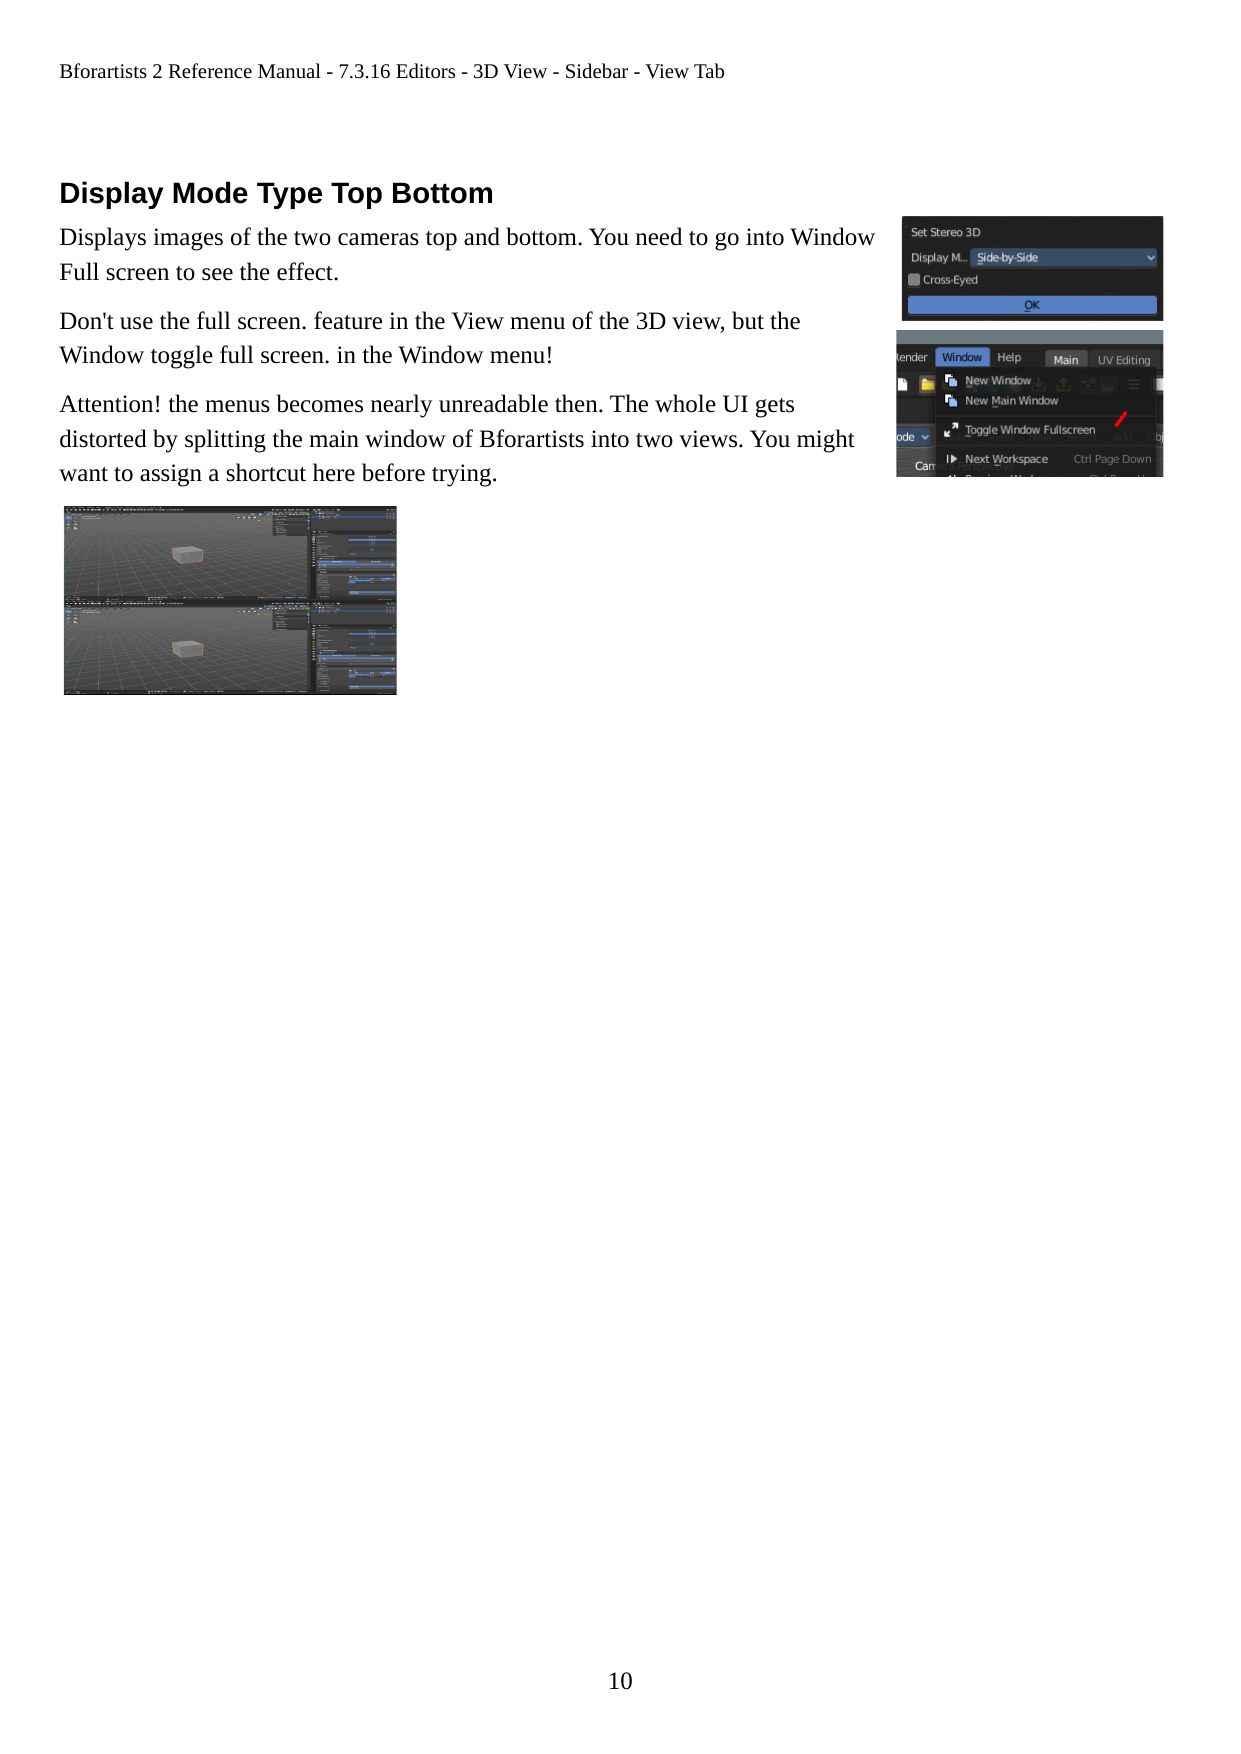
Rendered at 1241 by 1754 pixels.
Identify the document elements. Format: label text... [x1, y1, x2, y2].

text Attention! the menus becomes nearly unreadable then. The whole UI gets distorted by splitting the main window of Bforartists into two views. You might want to assign a shortcut here before trying. [59, 389, 1181, 487]
text Don't use the full screen. feature in the View menu of the 3D view, but the Window toggle full screen. in the Window menu! [59, 306, 1181, 369]
subtitle Display Mode Type Top Bottom [59, 176, 1181, 210]
picture [901, 216, 1164, 321]
picture [896, 330, 1164, 477]
text Displays images of the two cameras top and bottom. You need to go into Window Full screen to see the effect. [59, 222, 901, 286]
picture [63, 506, 397, 695]
